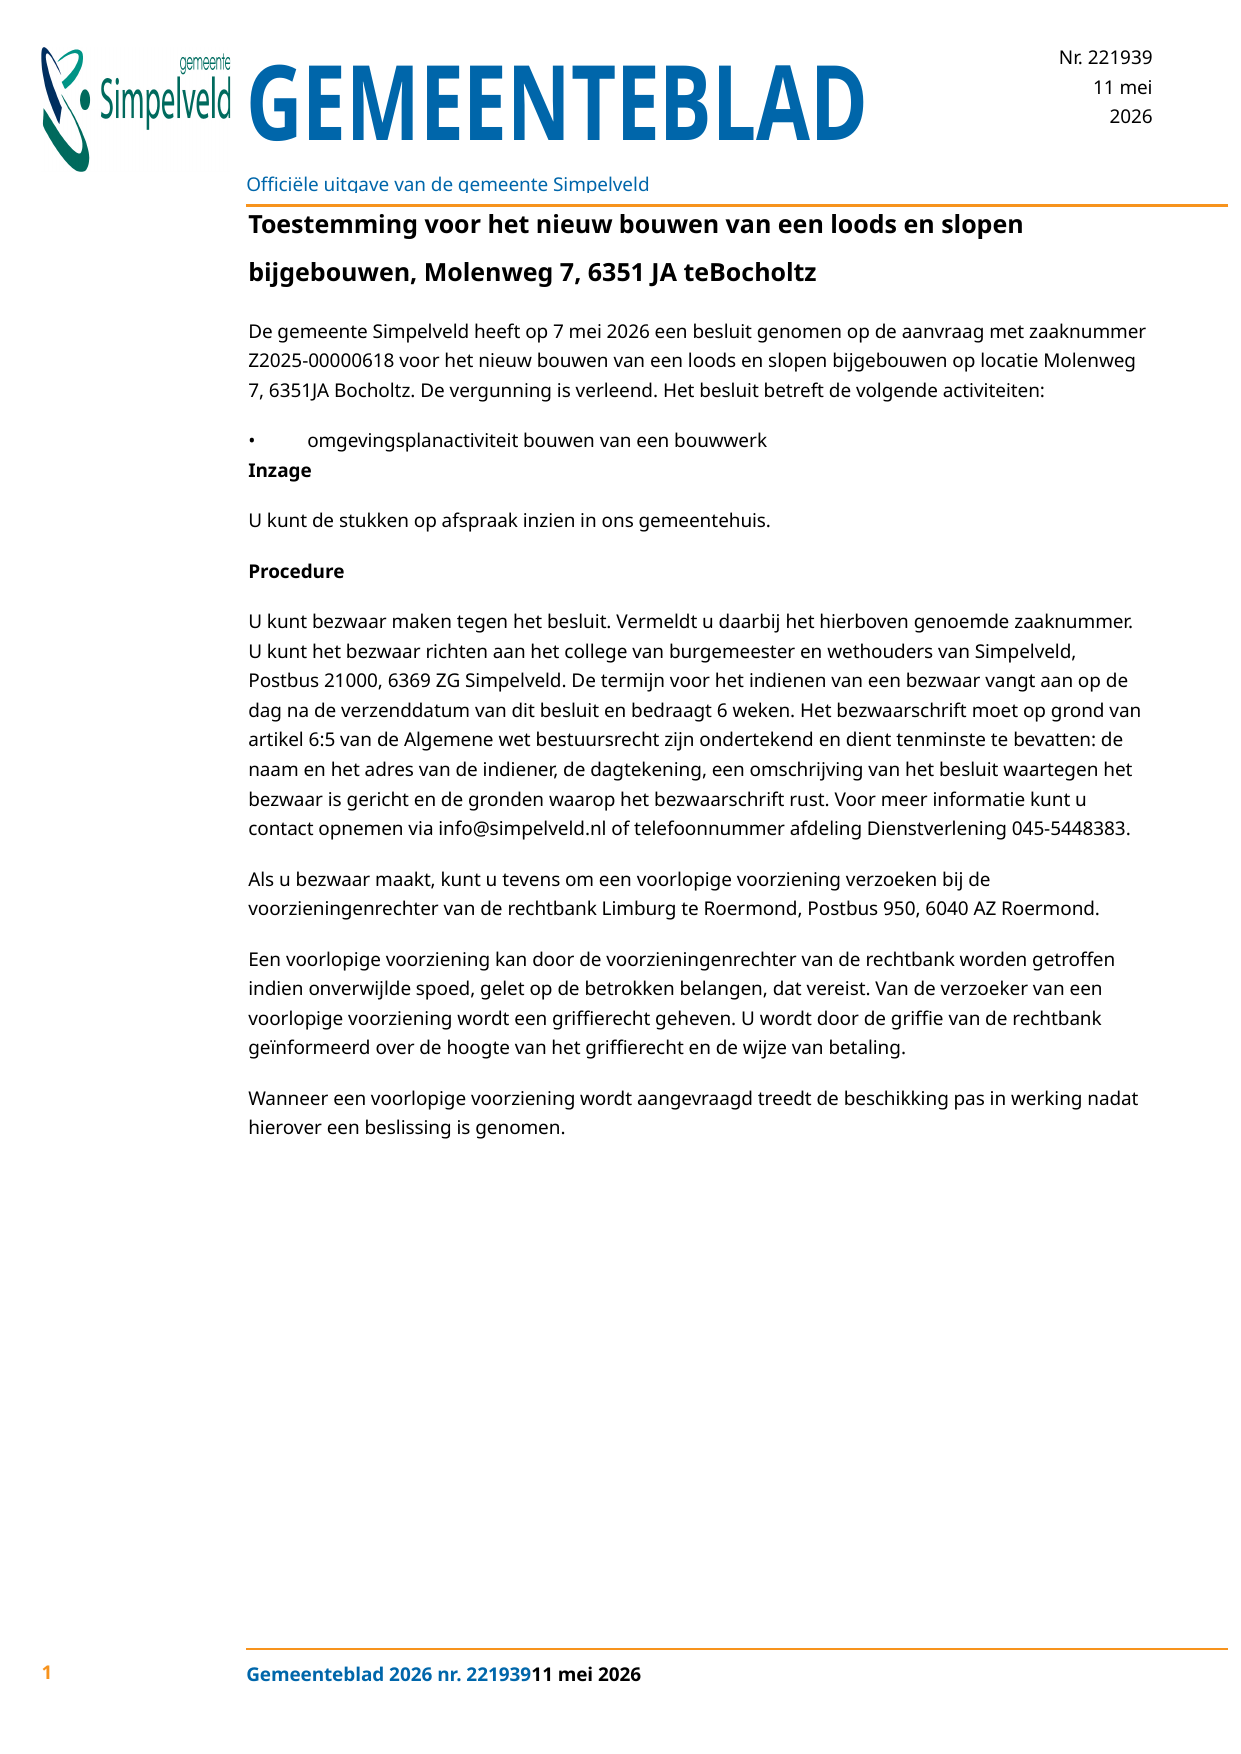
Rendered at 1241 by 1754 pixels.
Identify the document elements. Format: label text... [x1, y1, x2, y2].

text U kunt de stukken op afspraak inzien in ons gemeentehuis. [248, 507, 1152, 533]
list omgevingsplanactiviteit bouwen van een bouwwerk [248, 427, 1152, 453]
text U kunt bezwaar maken tegen het besluit. Vermeldt u daarbij het hierboven genoemde zaaknummer. U kunt het bezwaar richten aan het college van burgemeester en wethouders van Simpelveld, Postbus 21000, 6369 ZG Simpelveld. De termijn voor het indienen van een bezwaar vangt aan op de dag na de verzenddatum van dit besluit en bedraagt 6 weken. Het bezwaarschrift moet op grond van artikel 6:5 van de Algemene wet bestuursrecht zijn ondertekend en dient tenminste te bevatten: de naam en het adres van de indiener, de dagtekening, een omschrijving van het besluit waartegen het bezwaar is gericht en de gronden waarop het bezwaarschrift rust. Voor meer informatie kunt u contact opnemen via info@simpelveld.nl of telefoonnummer afdeling Dienstverlening 045-5448383. [248, 608, 1152, 841]
text Wanneer een voorlopige voorziening wordt aangevraagd treedt de beschikking pas in werking nadat hierover een beslissing is genomen. [248, 1085, 1152, 1140]
text Een voorlopige voorziening kan door de voorzieningenrechter van de rechtbank worden getroffen indien onverwijlde spoed, gelet op de betrokken belangen, dat vereist. Van de verzoeker van een voorlopige voorziening wordt een griffierecht geheven. U wordt door de griffie van de rechtbank geïnformeerd over de hoogte van het griffierecht en de wijze van betaling. [248, 946, 1152, 1060]
text Procedure [248, 558, 1152, 584]
text Als u bezwaar maakt, kunt u tevens om een voorlopige voorziening verzoeken bij de voorzieningenrechter van de rechtbank Limburg te Roermond, Postbus 950, 6040 AZ Roermond. [248, 866, 1152, 921]
text Inzage [248, 457, 1152, 483]
text Toestemming voor het nieuw bouwen van een loods en slopen bijgebouwen, Molenweg 7, 6351 JA teBocholtz [248, 207, 1152, 288]
picture [41, 47, 231, 172]
text De gemeente Simpelveld heeft op 7 mei 2026 een besluit genomen op de aanvraag met zaaknummer Z2025-00000618 voor het nieuw bouwen van een loods en slopen bijgebouwen op locatie Molenweg 7, 6351JA Bocholtz. De vergunning is verleend. Het besluit betreft de volgende activiteiten: [248, 318, 1152, 403]
